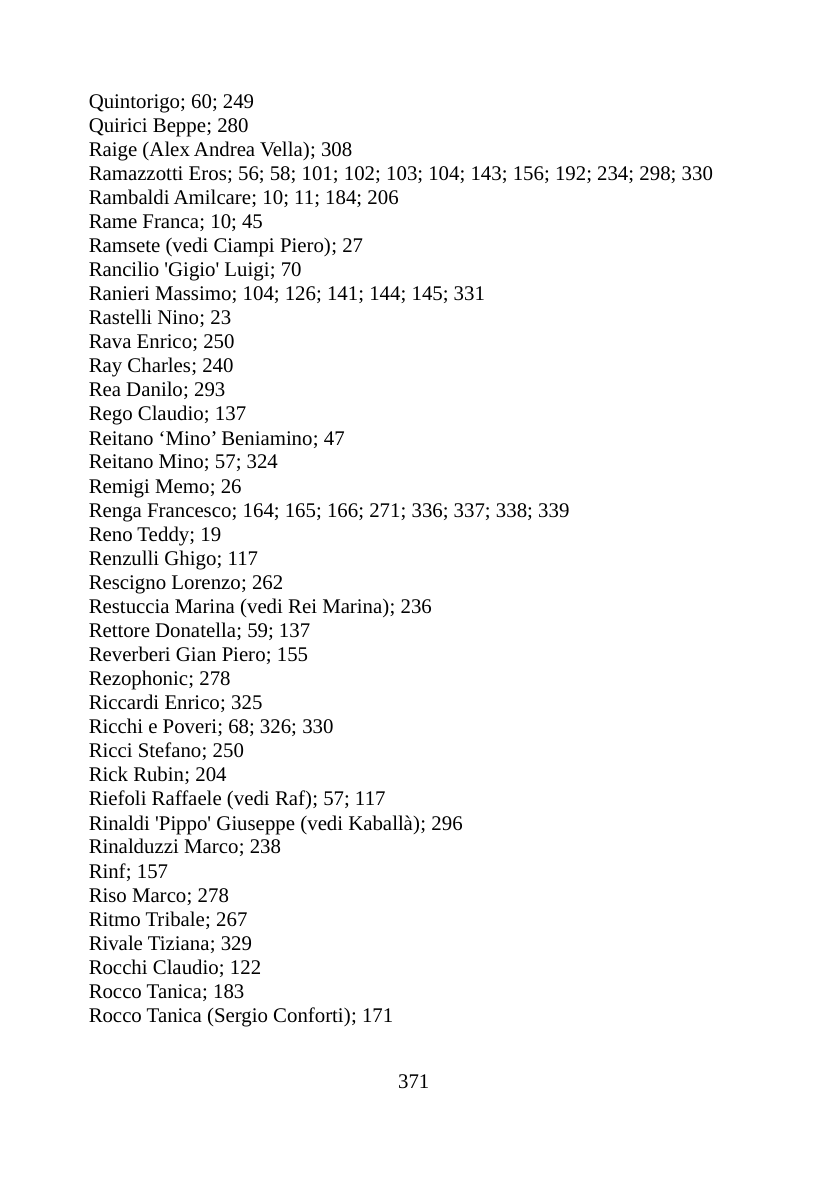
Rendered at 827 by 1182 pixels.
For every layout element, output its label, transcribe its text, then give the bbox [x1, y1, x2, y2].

text Rocco Tanica; 183 [88, 979, 738, 1003]
text Rinalduzzi Marco; 238 [88, 834, 738, 858]
text Rastelli Nino; 23 [88, 305, 738, 329]
text Rocchi Claudio; 122 [88, 955, 738, 979]
text Renzulli Ghigo; 117 [88, 546, 738, 570]
text Ray Charles; 240 [88, 353, 738, 377]
text Rego Claudio; 137 [88, 401, 738, 425]
text Reverberi Gian Piero; 155 [88, 642, 738, 666]
text Reitano ‘Mino’ Beniamino; 47 [88, 425, 738, 449]
text Renga Francesco; 164; 165; 166; 271; 336; 337; 338; 339 [88, 498, 738, 522]
text Rava Enrico; 250 [88, 329, 738, 353]
text Restuccia Marina (vedi Rei Marina); 236 [88, 594, 738, 618]
text Rancilio 'Gigio' Luigi; 70 [88, 257, 738, 281]
text Remigi Memo; 26 [88, 473, 738, 498]
text Raige (Alex Andrea Vella); 308 [88, 137, 738, 161]
text Quintorigo; 60; 249 [88, 88, 738, 113]
text Rame Franca; 10; 45 [88, 209, 738, 233]
text Ramazzotti Eros; 56; 58; 101; 102; 103; 104; 143; 156; 192; 234; 298; 330 [88, 161, 738, 185]
text Ritmo Tribale; 267 [88, 907, 738, 931]
text Rick Rubin; 204 [88, 762, 738, 786]
text Ramsete (vedi Ciampi Piero); 27 [88, 233, 738, 257]
text Rambaldi Amilcare; 10; 11; 184; 206 [88, 185, 738, 209]
text Reitano Mino; 57; 324 [88, 449, 738, 473]
text Rettore Donatella; 59; 137 [88, 618, 738, 642]
text Riefoli Raffaele (vedi Raf); 57; 117 [88, 786, 738, 810]
text Riccardi Enrico; 325 [88, 690, 738, 714]
text Ricci Stefano; 250 [88, 738, 738, 762]
text Rinaldi 'Pippo' Giuseppe (vedi Kaballà); 296 [88, 810, 738, 834]
text Ricchi e Poveri; 68; 326; 330 [88, 714, 738, 738]
text Rinf; 157 [88, 858, 738, 883]
text Rea Danilo; 293 [88, 377, 738, 401]
text Rivale Tiziana; 329 [88, 931, 738, 955]
text Rezophonic; 278 [88, 666, 738, 690]
text Reno Teddy; 19 [88, 522, 738, 546]
text Quirici Beppe; 280 [88, 113, 738, 137]
text Riso Marco; 278 [88, 883, 738, 907]
text Ranieri Massimo; 104; 126; 141; 144; 145; 331 [88, 281, 738, 305]
text Rescigno Lorenzo; 262 [88, 570, 738, 594]
text Rocco Tanica (Sergio Conforti); 171 [88, 1003, 738, 1027]
